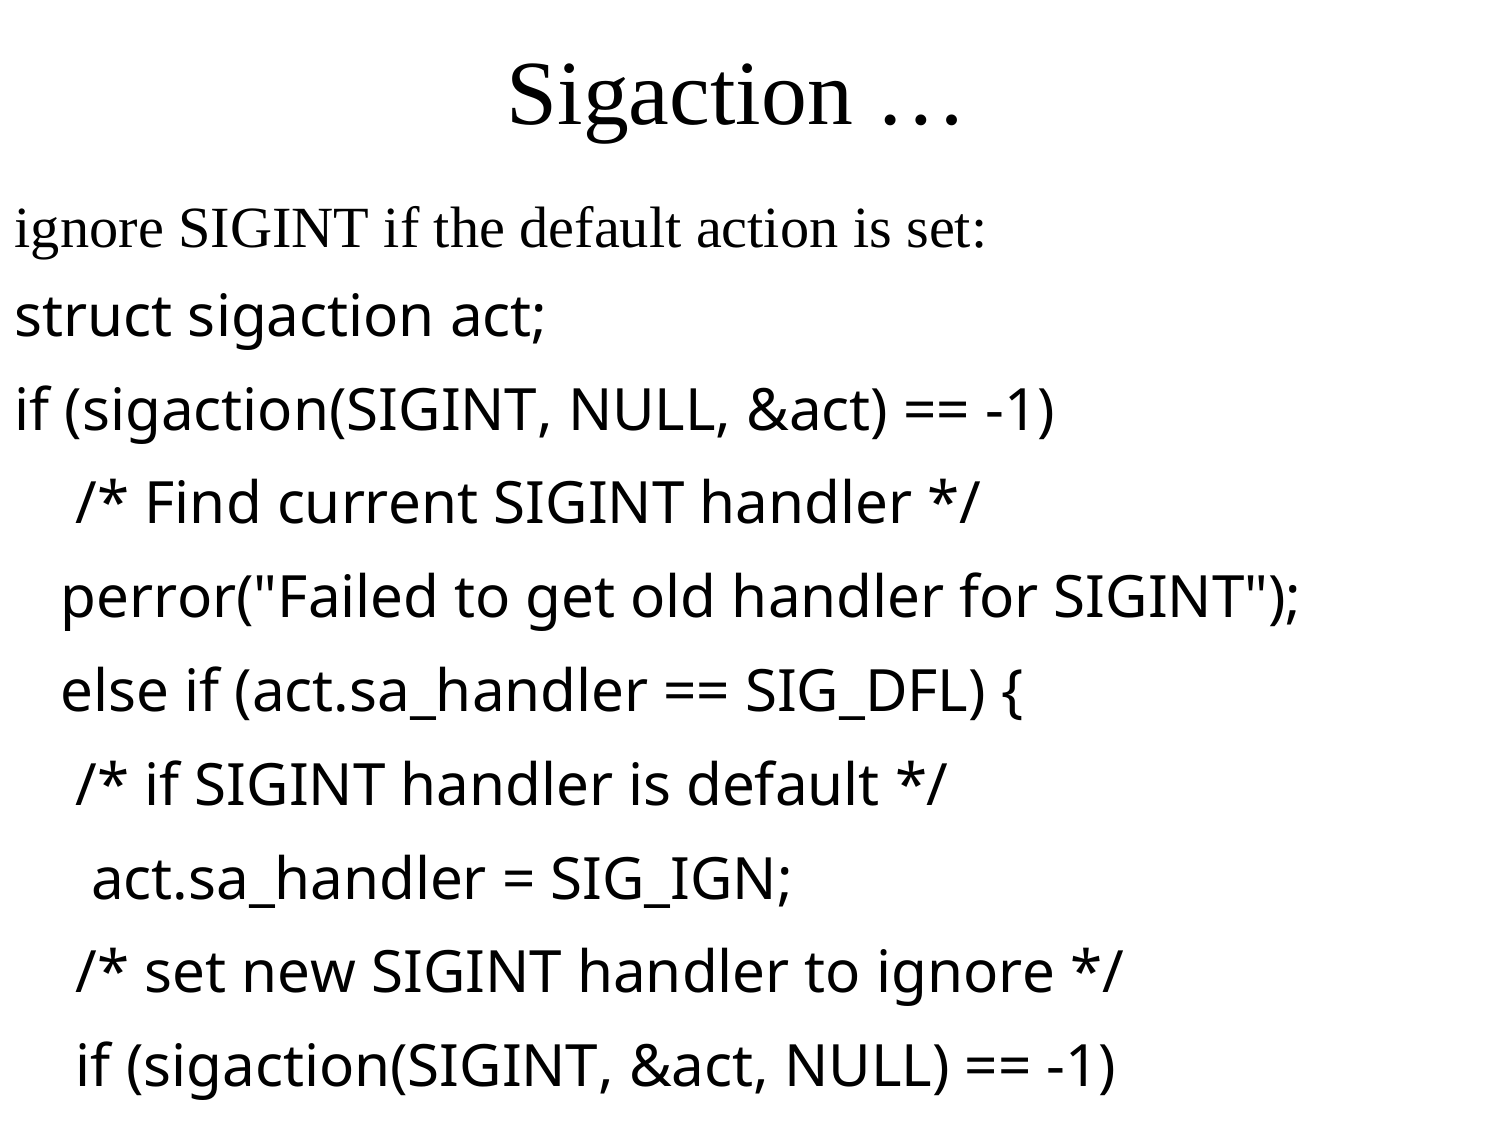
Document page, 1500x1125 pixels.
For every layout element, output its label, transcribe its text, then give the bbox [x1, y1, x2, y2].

title Sigaction … [99, 0, 1375, 187]
list ignore SIGINT if the default action is set: struct sigaction act; if (sigaction(SIGINT, NULL, &act) == -1) /* Find current SIGINT handler */ perror("Failed to get old handler for SIGINT"); else if (act.sa_handler == SIG_DFL) { /* if SIGINT handler is default */ act.sa_handler = SIG_IGN; /* set new SIGINT handler to ignore */ if (sigaction(SIGINT, &act, NULL) == -1) perror("Failed to ignore SIGINT"); } [0, 187, 1500, 1125]
